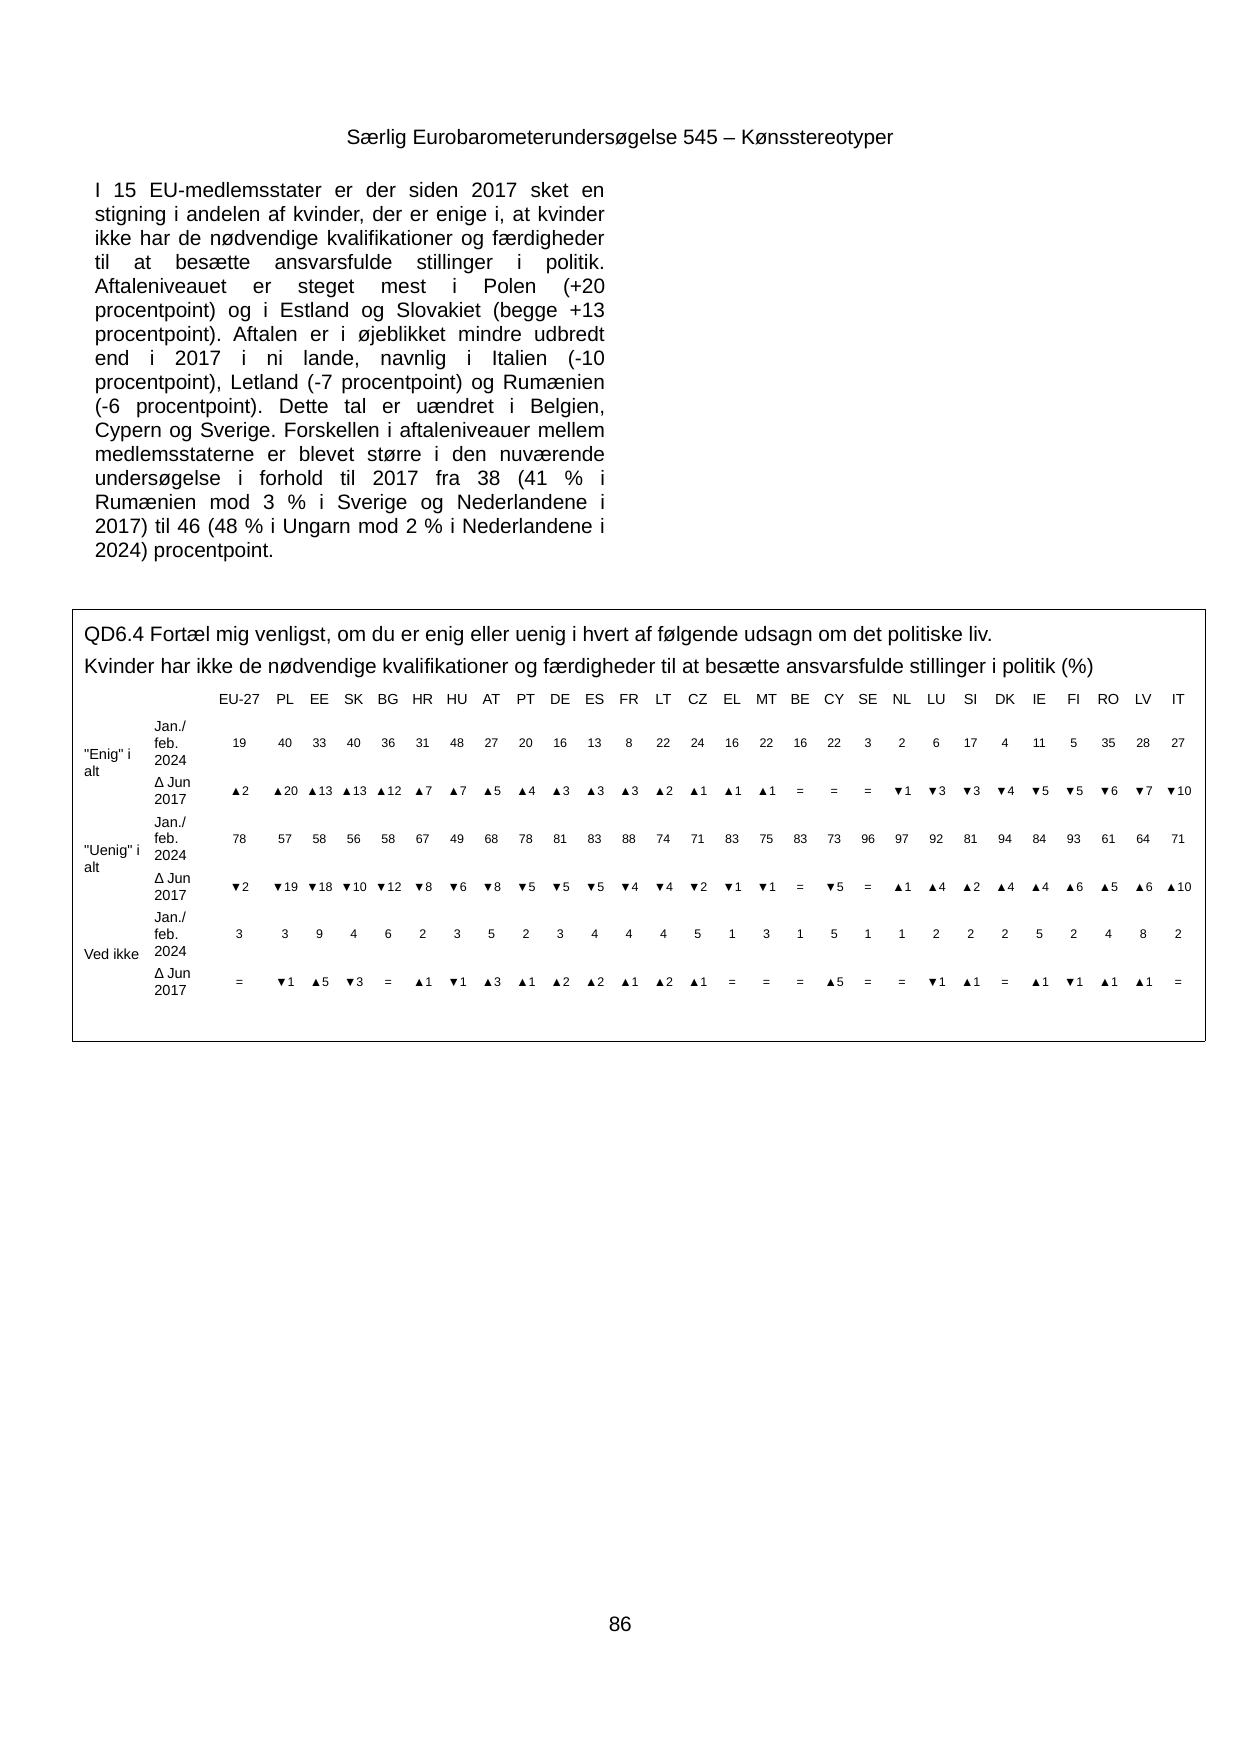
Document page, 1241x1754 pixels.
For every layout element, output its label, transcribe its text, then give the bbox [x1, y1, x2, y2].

table_cell 8 [1126, 906, 1160, 962]
table_cell ▼1 [715, 867, 749, 906]
table_cell = [851, 867, 884, 906]
table_cell 1 [851, 906, 884, 962]
table_cell 16 [715, 715, 749, 771]
table_cell ▼19 [268, 867, 302, 906]
table_cell 74 [646, 811, 680, 867]
table_cell DK [988, 683, 1022, 715]
table_cell 17 [953, 715, 988, 771]
table_cell ▲2 [211, 771, 268, 811]
table_cell 16 [784, 715, 817, 771]
table_cell 16 [543, 715, 577, 771]
table_cell ▲5 [817, 962, 851, 1002]
table_cell ▼4 [988, 771, 1022, 811]
table_cell Kvinder har ikke de nødvendige kvalifikationer og færdigheder til at besætte ansvarsfulde stillinger i politik (%) [81, 650, 1196, 683]
table_cell ▲1 [680, 962, 715, 1002]
table_cell ▲4 [509, 771, 543, 811]
table_cell 35 [1091, 715, 1126, 771]
table_cell 93 [1056, 811, 1091, 867]
table_cell Δ Jun 2017 [151, 962, 211, 1002]
table_cell 1 [784, 906, 817, 962]
table_cell 8 [612, 715, 646, 771]
table_cell 2 [988, 906, 1022, 962]
table_cell ▲5 [474, 771, 508, 811]
table_header QD6.4 Fortæl mig venligst, om du er enig eller uenig i hvert af følgende udsagn om det politiske liv. [81, 618, 1196, 650]
table_cell 11 [1022, 715, 1056, 771]
table_cell ▲1 [715, 771, 749, 811]
table_cell ▲5 [302, 962, 336, 1002]
table_cell HR [405, 683, 440, 715]
table_cell 36 [371, 715, 405, 771]
table_cell ▲4 [1022, 867, 1056, 906]
table_cell EU-27 [211, 683, 268, 715]
table_cell ▲1 [1126, 962, 1160, 1002]
table_cell ▼6 [1091, 771, 1126, 811]
table_cell Jan./feb. 2024 [151, 715, 211, 771]
table_cell 2 [953, 906, 988, 962]
table_cell ▲3 [474, 962, 508, 1002]
table_cell 83 [577, 811, 612, 867]
table_cell 2 [919, 906, 953, 962]
table_cell ▼5 [1022, 771, 1056, 811]
table_cell FI [1056, 683, 1091, 715]
table_cell IT [1160, 683, 1196, 715]
table_cell IE [1022, 683, 1056, 715]
table_cell EL [715, 683, 749, 715]
table_cell 9 [302, 906, 336, 962]
table_cell 40 [268, 715, 302, 771]
table_cell ▼12 [371, 867, 405, 906]
table_cell 58 [371, 811, 405, 867]
table_cell "Uenig" i alt [81, 811, 151, 906]
table_cell = [211, 962, 268, 1002]
table_cell SK [336, 683, 371, 715]
table_cell ▲6 [1056, 867, 1091, 906]
table_cell 22 [646, 715, 680, 771]
table_cell 5 [817, 906, 851, 962]
table_cell ▲4 [988, 867, 1022, 906]
text I 15 EU-medlemsstater er der siden 2017 sket en stigning i andelen af kvinder, der er enige i, at kvinder ikke har de nødvendige kvalifikationer og færdigheder til at besætte ansvarsfulde stillinger i politik. Aftaleniveauet er steget mest i Polen (+20 procentpoint) og i Estland og Slovakiet (begge +13 procentpoint). Aftalen er i øjeblikket mindre udbredt end i 2017 i ni lande, navnlig i Italien (-10 procentpoint), Letland (-7 procentpoint) og Rumænien (-6 procentpoint). Dette tal er uændret i Belgien, Cypern og Sverige. Forskellen i aftaleniveauer mellem medlemsstaterne er blevet større i den nuværende undersøgelse i forhold til 2017 fra 38 (41 % i Rumænien mod 3 % i Sverige og Nederlandene i 2017) til 46 (48 % i Ungarn mod 2 % i Nederlandene i 2024) procentpoint. [94, 178, 605, 561]
table_cell CY [817, 683, 851, 715]
table_cell SI [953, 683, 988, 715]
table_cell = [749, 962, 783, 1002]
table_cell LU [919, 683, 953, 715]
table_cell EE [302, 683, 336, 715]
table_cell ▼8 [405, 867, 440, 906]
table_cell ▼5 [817, 867, 851, 906]
table_cell ▲10 [1160, 867, 1196, 906]
table_cell ▲1 [680, 771, 715, 811]
table_cell AT [474, 683, 508, 715]
table_cell 97 [885, 811, 919, 867]
table_cell 78 [509, 811, 543, 867]
table_cell PT [509, 683, 543, 715]
table_cell 3 [440, 906, 474, 962]
table_cell ▼5 [543, 867, 577, 906]
table_cell 27 [474, 715, 508, 771]
table_cell 92 [919, 811, 953, 867]
table_cell ▼1 [268, 962, 302, 1002]
table_cell 22 [817, 715, 851, 771]
table_cell 61 [1091, 811, 1126, 867]
table_cell = [817, 771, 851, 811]
table_cell 48 [440, 715, 474, 771]
table_cell 40 [336, 715, 371, 771]
table_cell ▼5 [577, 867, 612, 906]
table_cell ▼3 [919, 771, 953, 811]
table_cell ▼1 [919, 962, 953, 1002]
table_cell 5 [474, 906, 508, 962]
table_cell 49 [440, 811, 474, 867]
table_cell PL [268, 683, 302, 715]
table_cell 31 [405, 715, 440, 771]
table_cell ES [577, 683, 612, 715]
table_cell CZ [680, 683, 715, 715]
table_cell ▲13 [302, 771, 336, 811]
table_cell ▼1 [1056, 962, 1091, 1002]
table_cell FR [612, 683, 646, 715]
table_cell ▼5 [509, 867, 543, 906]
table_cell 78 [211, 811, 268, 867]
table_cell = [885, 962, 919, 1002]
table_cell ▼4 [612, 867, 646, 906]
table_cell 4 [646, 906, 680, 962]
table_cell 68 [474, 811, 508, 867]
table_cell 58 [302, 811, 336, 867]
table_cell 3 [268, 906, 302, 962]
table_cell 71 [680, 811, 715, 867]
table_cell ▼5 [1056, 771, 1091, 811]
table_cell = [988, 962, 1022, 1002]
table_cell 6 [919, 715, 953, 771]
table_cell 83 [715, 811, 749, 867]
table_cell BG [371, 683, 405, 715]
table_cell ▼6 [440, 867, 474, 906]
table_cell ▲1 [509, 962, 543, 1002]
table_cell 3 [749, 906, 783, 962]
table_cell 28 [1126, 715, 1160, 771]
table_cell ▼2 [211, 867, 268, 906]
table_cell 2 [509, 906, 543, 962]
table_cell 1 [715, 906, 749, 962]
table_cell 88 [612, 811, 646, 867]
table_cell 6 [371, 906, 405, 962]
table_cell 94 [988, 811, 1022, 867]
table_cell 81 [953, 811, 988, 867]
table_cell ▲7 [405, 771, 440, 811]
table_cell 2 [1160, 906, 1196, 962]
table_cell = [715, 962, 749, 1002]
table_cell 71 [1160, 811, 1196, 867]
table_cell 4 [1091, 906, 1126, 962]
table_cell 73 [817, 811, 851, 867]
table_cell RO [1091, 683, 1126, 715]
table_cell 57 [268, 811, 302, 867]
table_cell ▼8 [474, 867, 508, 906]
table_cell MT [749, 683, 783, 715]
table_cell [151, 683, 211, 715]
table_cell ▼1 [885, 771, 919, 811]
table_cell ▲1 [953, 962, 988, 1002]
table_cell 56 [336, 811, 371, 867]
table_cell = [784, 962, 817, 1002]
table_cell ▲2 [577, 962, 612, 1002]
table_cell DE [543, 683, 577, 715]
table_cell 33 [302, 715, 336, 771]
table_cell ▲1 [405, 962, 440, 1002]
table_cell = [851, 771, 884, 811]
table_cell ▲1 [885, 867, 919, 906]
table_cell = [1160, 962, 1196, 1002]
table_cell ▼7 [1126, 771, 1160, 811]
table_cell 1 [885, 906, 919, 962]
table_cell 13 [577, 715, 612, 771]
table_cell = [784, 867, 817, 906]
table_cell 4 [612, 906, 646, 962]
table_cell LT [646, 683, 680, 715]
table_cell 27 [1160, 715, 1196, 771]
table_cell ▲12 [371, 771, 405, 811]
table_cell ▲7 [440, 771, 474, 811]
table_cell ▼18 [302, 867, 336, 906]
table_cell ▼2 [680, 867, 715, 906]
table_cell HU [440, 683, 474, 715]
table_cell ▲20 [268, 771, 302, 811]
table_cell 2 [405, 906, 440, 962]
table_cell ▼10 [1160, 771, 1196, 811]
table_cell 4 [988, 715, 1022, 771]
table_cell Ved ikke [81, 906, 151, 1002]
table_cell 64 [1126, 811, 1160, 867]
table_cell ▼1 [440, 962, 474, 1002]
table_cell ▲1 [749, 771, 783, 811]
table_cell LV [1126, 683, 1160, 715]
table_cell Δ Jun 2017 [151, 867, 211, 906]
table_cell ▲5 [1091, 867, 1126, 906]
table_cell 96 [851, 811, 884, 867]
table_cell ▲3 [543, 771, 577, 811]
table_cell 67 [405, 811, 440, 867]
table_cell BE [784, 683, 817, 715]
table_cell 84 [1022, 811, 1056, 867]
table_cell "Enig" i alt [81, 715, 151, 811]
table_cell ▲6 [1126, 867, 1160, 906]
table_cell ▲3 [612, 771, 646, 811]
table_cell 5 [1056, 715, 1091, 771]
table_cell 3 [851, 715, 884, 771]
table_cell 4 [577, 906, 612, 962]
table_cell 81 [543, 811, 577, 867]
table_cell 3 [543, 906, 577, 962]
table_cell ▲1 [1091, 962, 1126, 1002]
table_cell NL [885, 683, 919, 715]
table_cell ▲2 [543, 962, 577, 1002]
table_cell Jan./feb. 2024 [151, 811, 211, 867]
table_cell ▲2 [646, 771, 680, 811]
table_cell ▲2 [953, 867, 988, 906]
table_cell ▲4 [919, 867, 953, 906]
table_cell ▼4 [646, 867, 680, 906]
table_cell ▲13 [336, 771, 371, 811]
table_cell ▼3 [953, 771, 988, 811]
table_cell ▲2 [646, 962, 680, 1002]
table_cell Δ Jun 2017 [151, 771, 211, 811]
table_cell SE [851, 683, 884, 715]
table_cell 22 [749, 715, 783, 771]
table_cell 5 [680, 906, 715, 962]
table_cell 83 [784, 811, 817, 867]
table_cell ▼10 [336, 867, 371, 906]
table_cell 2 [1056, 906, 1091, 962]
table_cell 2 [885, 715, 919, 771]
table_cell ▼1 [749, 867, 783, 906]
table_cell 19 [211, 715, 268, 771]
table_cell = [371, 962, 405, 1002]
table_cell = [851, 962, 884, 1002]
table_cell 24 [680, 715, 715, 771]
table_cell ▲3 [577, 771, 612, 811]
table_cell 4 [336, 906, 371, 962]
table_cell ▲1 [1022, 962, 1056, 1002]
table_cell Jan./feb. 2024 [151, 906, 211, 962]
table_cell [81, 683, 151, 715]
table_cell ▼3 [336, 962, 371, 1002]
table_cell 3 [211, 906, 268, 962]
table_cell 20 [509, 715, 543, 771]
table_cell 5 [1022, 906, 1056, 962]
table_cell = [784, 771, 817, 811]
table_cell 75 [749, 811, 783, 867]
table_cell ▲1 [612, 962, 646, 1002]
